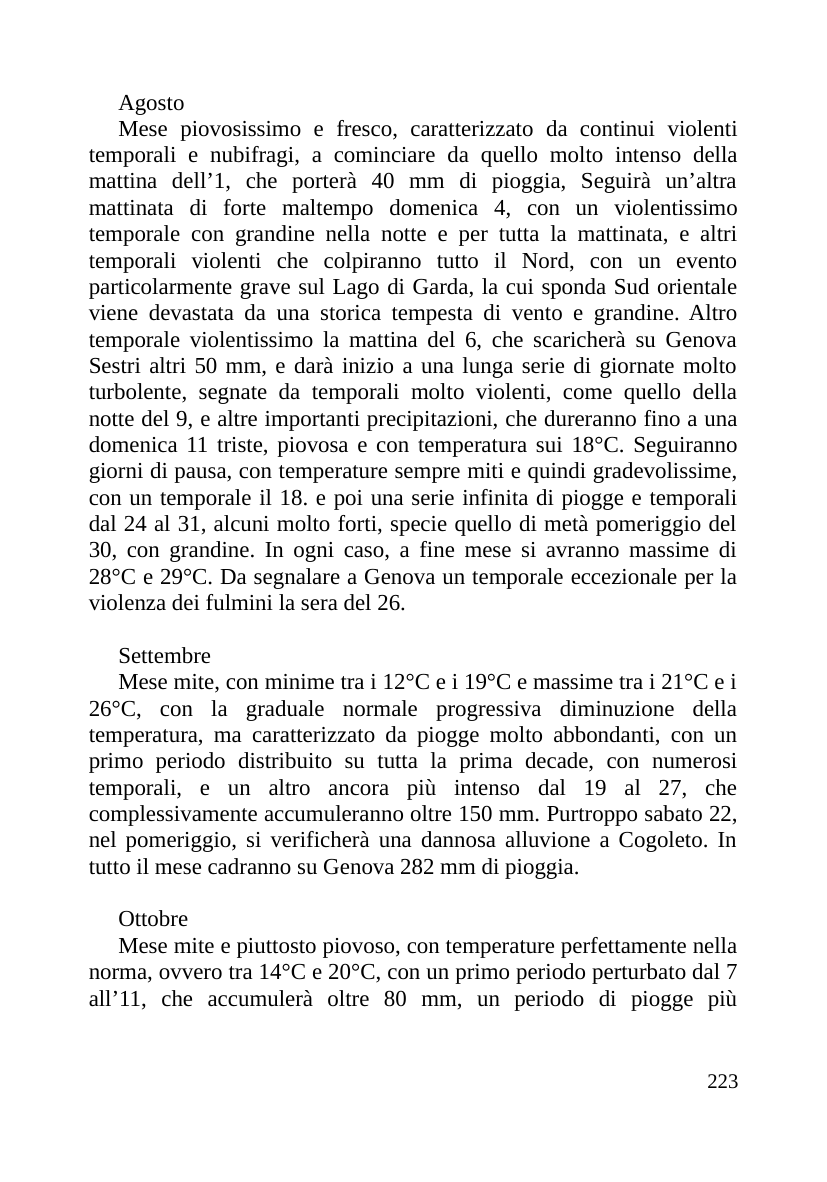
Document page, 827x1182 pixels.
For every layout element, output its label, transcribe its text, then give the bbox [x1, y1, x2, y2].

text Mese mite, con minime tra i 12°C e i 19°C e massime tra i 21°C e i 26°C, con la graduale normale progressiva diminuzione della temperatura, ma caratterizzato da piogge molto abbondanti, con un primo periodo distribuito su tutta la prima decade, con numerosi temporali, e un altro ancora più intenso dal 19 al 27, che complessivamente accumuleranno oltre 150 mm. Purtroppo sabato 22, nel pomeriggio, si verificherà una dannosa alluvione a Cogoleto. In tutto il mese cadranno su Genova 282 mm di pioggia. [88, 668, 738, 879]
text Mese mite e piuttosto piovoso, con temperature perfettamente nella norma, ovvero tra 14°C e 20°C, con un primo periodo perturbato dal 7 all’11, che accumulerà oltre 80 mm, un periodo di piogge più [88, 932, 738, 1011]
text Agosto [88, 88, 738, 115]
text Mese piovosissimo e fresco, caratterizzato da continui violenti temporali e nubifragi, a cominciare da quello molto intenso della mattina dell’1, che porterà 40 mm di pioggia, Seguirà un’altra mattinata di forte maltempo domenica 4, con un violentissimo temporale con grandine nella notte e per tutta la mattinata, e altri temporali violenti che colpiranno tutto il Nord, con un evento particolarmente grave sul Lago di Garda, la cui sponda Sud orientale viene devastata da una storica tempesta di vento e grandine. Altro temporale violentissimo la mattina del 6, che scaricherà su Genova Sestri altri 50 mm, e darà inizio a una lunga serie di giornate molto turbolente, segnate da temporali molto violenti, come quello della notte del 9, e altre importanti precipitazioni, che dureranno fino a una domenica 11 triste, piovosa e con temperatura sui 18°C. Seguiranno giorni di pausa, con temperature sempre miti e quindi gradevolissime, con un temporale il 18. e poi una serie infinita di piogge e temporali dal 24 al 31, alcuni molto forti, specie quello di metà pomeriggio del 30, con grandine. In ogni caso, a fine mese si avranno massime di 28°C e 29°C. Da segnalare a Genova un temporale eccezionale per la violenza dei fulmini la sera del 26. [88, 115, 738, 616]
text Settembre [88, 642, 738, 668]
text Ottobre [88, 906, 738, 932]
